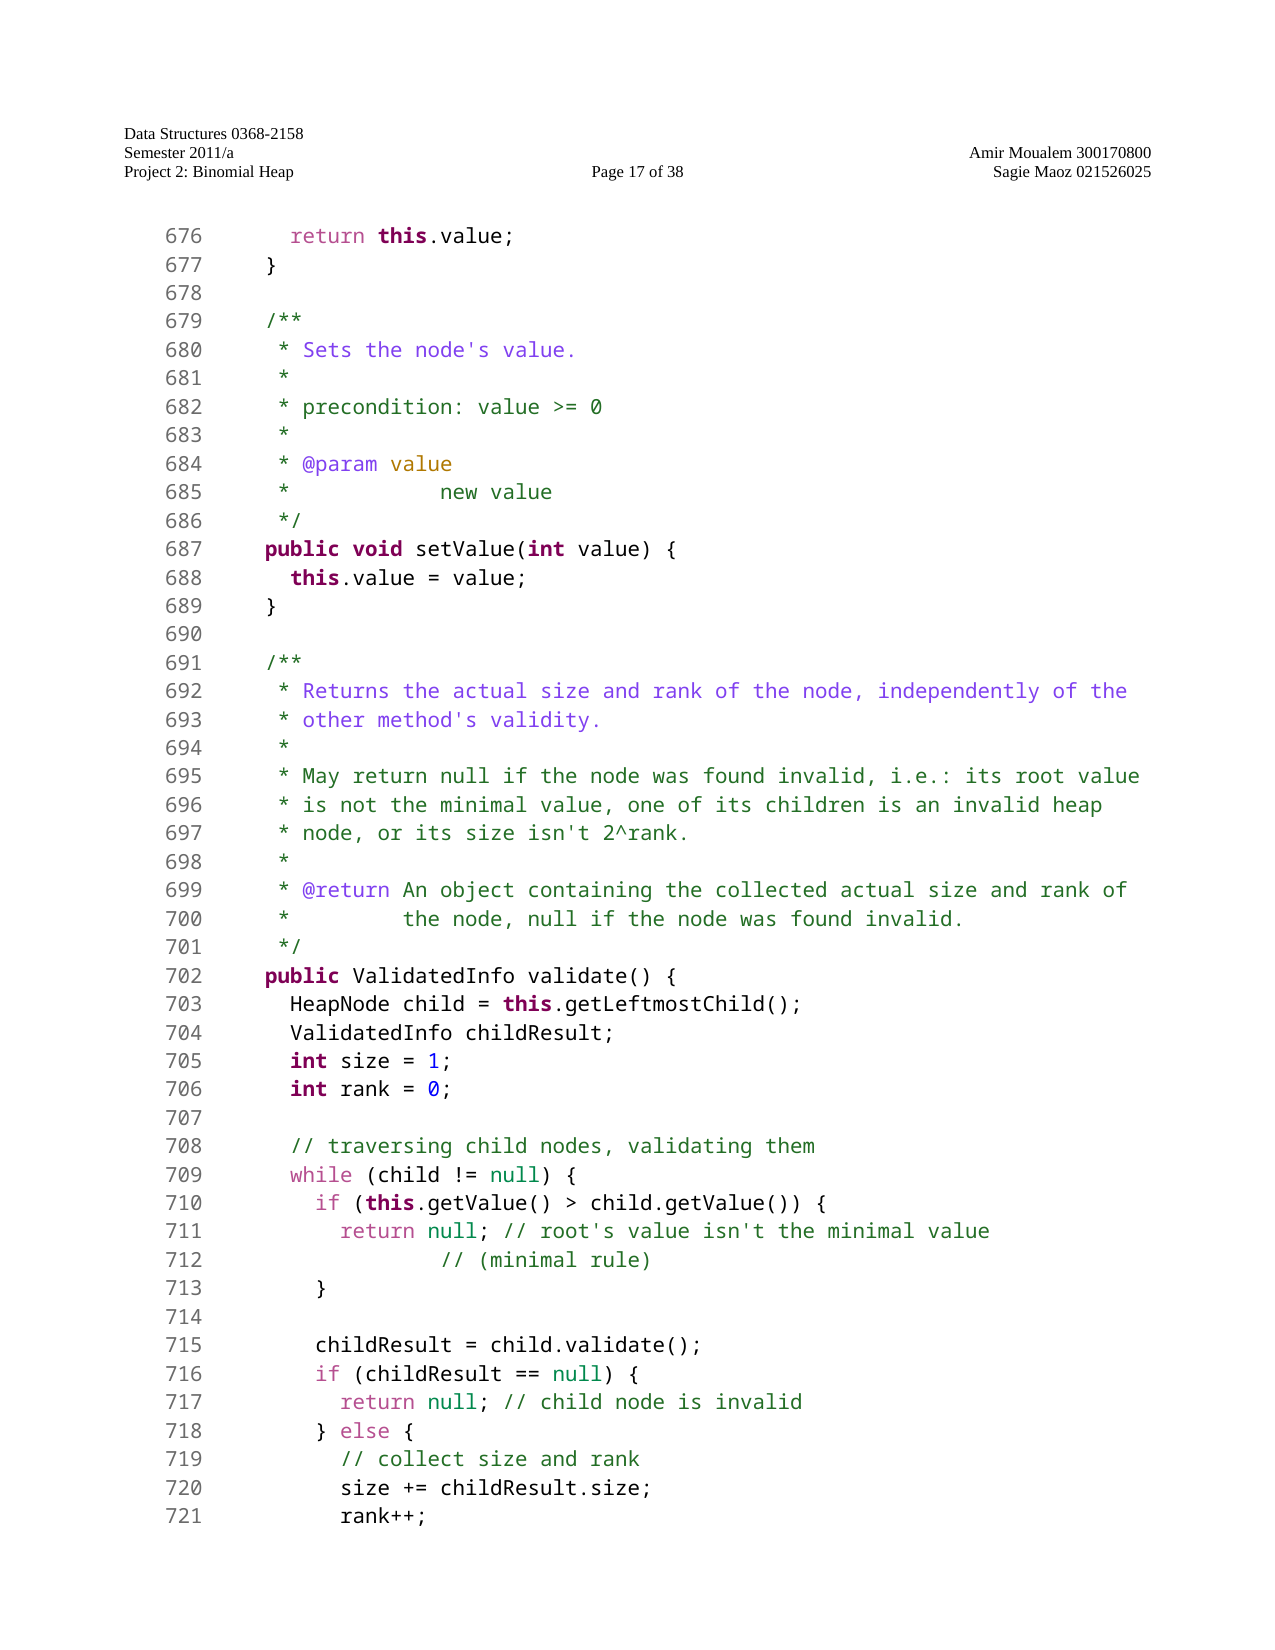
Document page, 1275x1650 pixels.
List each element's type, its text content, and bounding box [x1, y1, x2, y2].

text 679 /** [165, 307, 1157, 335]
text 717 return null; // child node is invalid [165, 1387, 1157, 1416]
text 684 * @param value [165, 449, 1157, 477]
text 687 public void setValue(int value) { [165, 534, 1157, 563]
text 719 // collect size and rank [165, 1444, 1157, 1473]
text 702 public ValidatedInfo validate() { [165, 961, 1157, 989]
text 677 } [165, 250, 1157, 278]
text 691 /** [165, 648, 1157, 676]
text 718 } else { [165, 1416, 1157, 1444]
text 714 [165, 1302, 1157, 1330]
text 676 return this.value; [165, 221, 1157, 250]
text 696 * is not the minimal value, one of its children is an invalid heap [165, 790, 1157, 818]
text 709 while (child != null) { [165, 1160, 1157, 1188]
text 682 * precondition: value >= 0 [165, 392, 1157, 420]
text 681 * [165, 363, 1157, 392]
text 694 * [165, 733, 1157, 762]
text 710 if (this.getValue() > child.getValue()) { [165, 1188, 1157, 1217]
text 692 * Returns the actual size and rank of the node, independently of the [165, 676, 1157, 705]
text 686 */ [165, 506, 1157, 534]
text 678 [165, 278, 1157, 307]
text 713 } [165, 1273, 1157, 1302]
text 693 * other method's validity. [165, 705, 1157, 733]
text 690 [165, 619, 1157, 648]
text 685 * new value [165, 477, 1157, 506]
text 699 * @return An object containing the collected actual size and rank of [165, 875, 1157, 904]
text 706 int rank = 0; [165, 1074, 1157, 1103]
text 708 // traversing child nodes, validating them [165, 1131, 1157, 1160]
text 700 * the node, null if the node was found invalid. [165, 904, 1157, 932]
text 711 return null; // root's value isn't the minimal value [165, 1217, 1157, 1245]
text 688 this.value = value; [165, 563, 1157, 591]
text 680 * Sets the node's value. [165, 335, 1157, 363]
text 721 rank++; [165, 1501, 1157, 1529]
text 720 size += childResult.size; [165, 1473, 1157, 1501]
text 697 * node, or its size isn't 2^rank. [165, 818, 1157, 847]
text 695 * May return null if the node was found invalid, i.e.: its root value [165, 762, 1157, 790]
text 712 // (minimal rule) [165, 1245, 1157, 1273]
text 683 * [165, 420, 1157, 449]
text 705 int size = 1; [165, 1046, 1157, 1074]
text 715 childResult = child.validate(); [165, 1330, 1157, 1359]
text 716 if (childResult == null) { [165, 1359, 1157, 1387]
text 689 } [165, 591, 1157, 619]
text 704 ValidatedInfo childResult; [165, 1018, 1157, 1046]
text 703 HeapNode child = this.getLeftmostChild(); [165, 989, 1157, 1018]
text 701 */ [165, 932, 1157, 961]
text 707 [165, 1103, 1157, 1131]
text 698 * [165, 847, 1157, 875]
